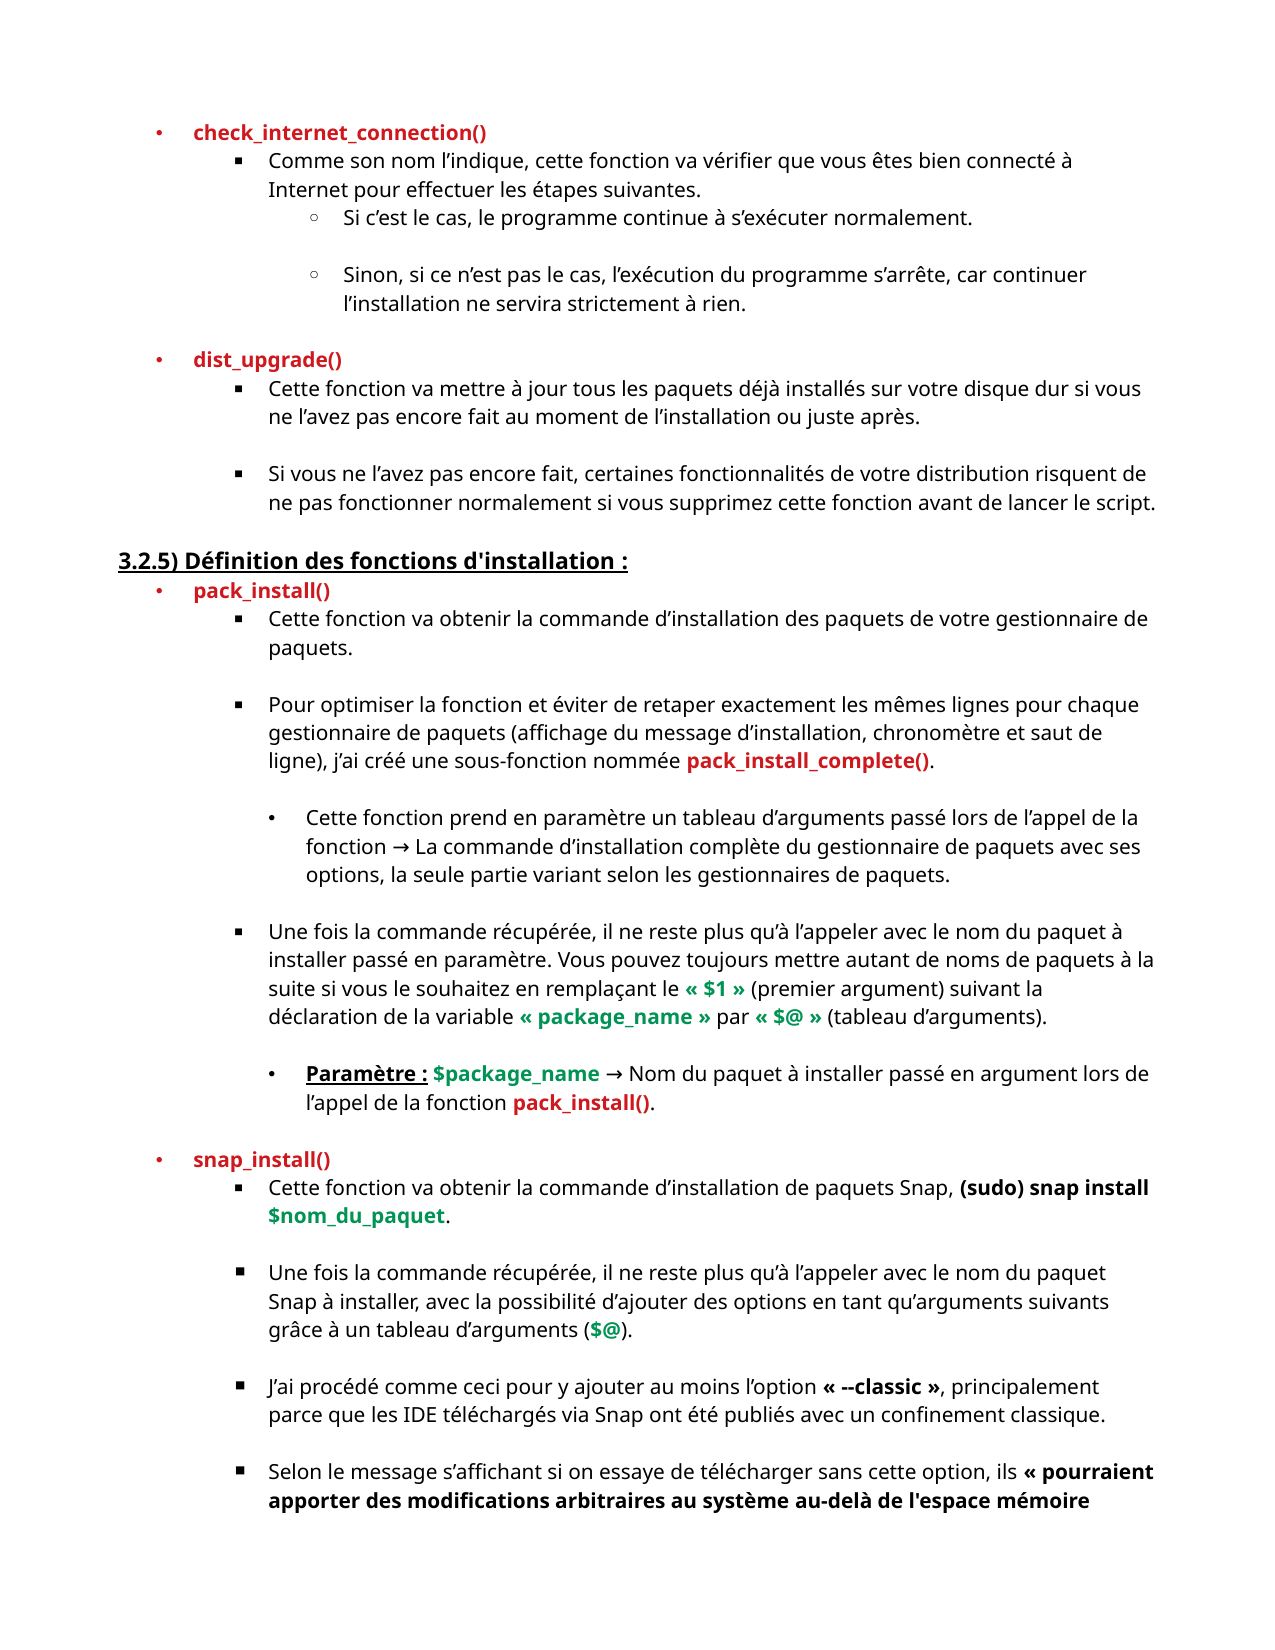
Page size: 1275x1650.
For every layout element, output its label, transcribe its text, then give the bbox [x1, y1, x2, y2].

list Paramètre : $package_name → Nom du paquet à installer passé en argument lors de l’appel de la fonction pack_install(). [268, 1059, 1157, 1116]
list Si c’est le cas, le programme continue à s’exécuter normalement. [306, 203, 1157, 232]
list Une fois la commande récupérée, il ne reste plus qu’à l’appeler avec le nom du paquet Snap à installer, avec la possibilité d’ajouter des options en tant qu’arguments suivants grâce à un tableau d’arguments ($@). [231, 1258, 1157, 1344]
list Cette fonction va mettre à jour tous les paquets déjà installés sur votre disque dur si vous ne l’avez pas encore fait au moment de l’installation ou juste après. [231, 374, 1157, 431]
list Cette fonction prend en paramètre un tableau d’arguments passé lors de l’appel de la fonction → La commande d’installation complète du gestionnaire de paquets avec ses options, la seule partie variant selon les gestionnaires de paquets. [268, 803, 1157, 889]
list dist_upgrade() [156, 346, 1157, 374]
list Si vous ne l’avez pas encore fait, certaines fonctionnalités de votre distribution risquent de ne pas fonctionner normalement si vous supprimez cette fonction avant de lancer le script. [231, 459, 1157, 516]
list Pour optimiser la fonction et éviter de retaper exactement les mêmes lignes pour chaque gestionnaire de paquets (affichage du message d’installation, chronomètre et saut de ligne), j’ai créé une sous-fonction nommée pack_install_complete(). [231, 690, 1157, 775]
list check_internet_connection() [156, 118, 1157, 147]
list Comme son nom l’indique, cette fonction va vérifier que vous êtes bien connecté à Internet pour effectuer les étapes suivantes. [231, 147, 1157, 203]
list Une fois la commande récupérée, il ne reste plus qu’à l’appeler avec le nom du paquet à installer passé en paramètre. Vous pouvez toujours mettre autant de noms de paquets à la suite si vous le souhaitez en remplaçant le « $1 » (premier argument) suivant la déclaration de la variable « package_name » par « $@ » (tableau d’arguments). [231, 917, 1157, 1031]
list Cette fonction va obtenir la commande d’installation des paquets de votre gestionnaire de paquets. [231, 604, 1157, 661]
list Selon le message s’affichant si on essaye de télécharger sans cette option, ils « pourraient apporter des modifications arbitraires au système au-delà de l'espace mémoire [231, 1457, 1157, 1514]
list J’ai procédé comme ceci pour y ajouter au moins l’option « --classic », principalement parce que les IDE téléchargés via Snap ont été publiés avec un confinement classique. [231, 1372, 1157, 1429]
list Sinon, si ce n’est pas le cas, l’exécution du programme s’arrête, car continuer l’installation ne servira strictement à rien. [306, 260, 1157, 317]
list snap_install() [156, 1145, 1157, 1173]
text 3.2.5) Définition des fonctions d'installation : [118, 545, 1157, 576]
list Cette fonction va obtenir la commande d’installation de paquets Snap, (sudo) snap install $nom_du_paquet. [231, 1173, 1157, 1230]
list pack_install() [156, 576, 1157, 604]
